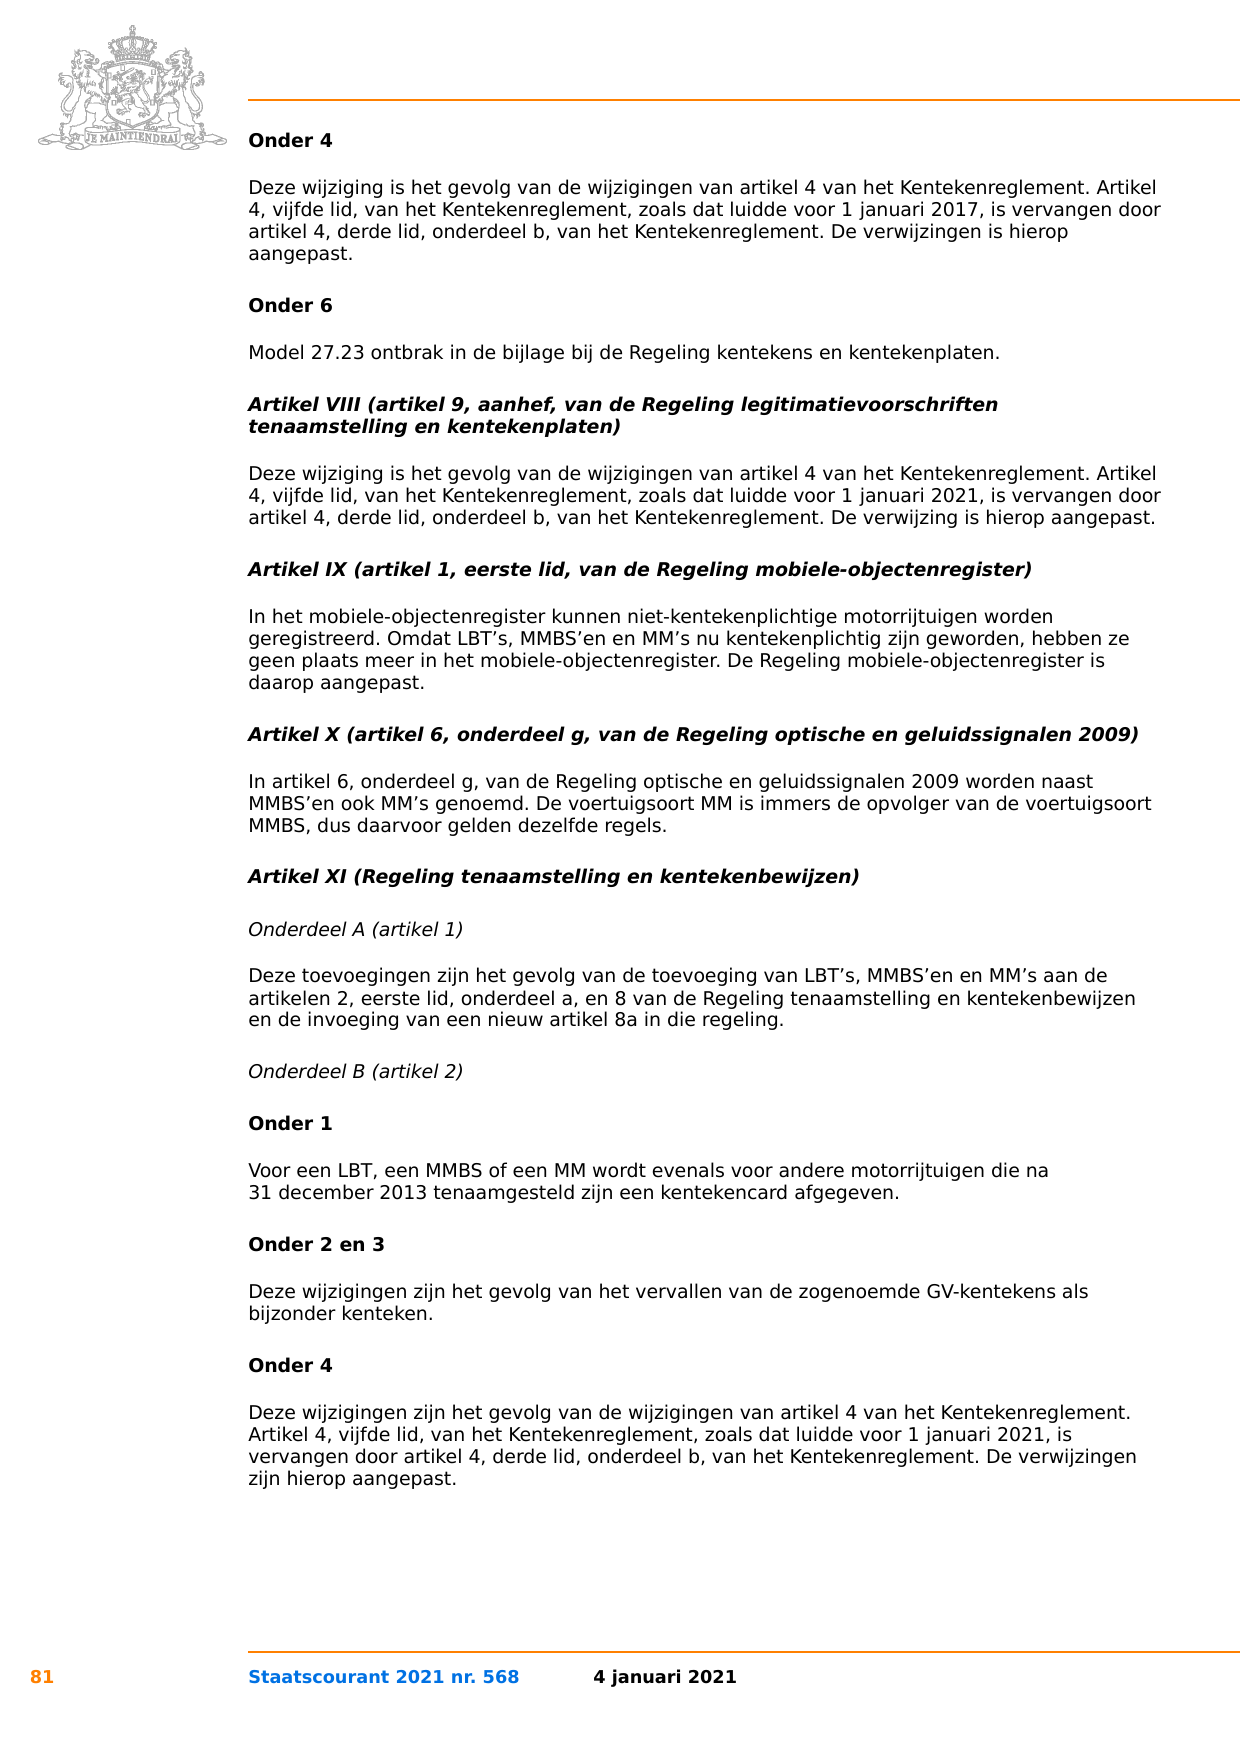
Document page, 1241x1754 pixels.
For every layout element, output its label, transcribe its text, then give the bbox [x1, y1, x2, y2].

text Voor een LBT, een MMBS of een MM wordt evenals voor andere motorrijtuigen die na 31 december 2013 tenaamgesteld zijn een kentekencard afgegeven. [248, 1160, 1163, 1204]
subtitle Onder 6 [248, 295, 1163, 317]
subtitle Artikel IX (artikel 1, eerste lid, van de Regeling mobiele-objectenregister) [248, 559, 1163, 581]
text Deze wijzigingen zijn het gevolg van het vervallen van de zogenoemde GV-kentekens als bijzonder kenteken. [248, 1281, 1163, 1325]
text Deze wijziging is het gevolg van de wijzigingen van artikel 4 van het Kentekenreglement. Artikel 4, vijfde lid, van het Kentekenreglement, zoals dat luidde voor 1 januari 2017, is vervangen door artikel 4, derde lid, onderdeel b, van het Kentekenreglement. De verwijzingen is hierop aangepast. [248, 177, 1163, 265]
subtitle Onder 1 [248, 1113, 1163, 1135]
picture [38, 25, 227, 150]
text In artikel 6, onderdeel g, van de Regeling optische en geluidssignalen 2009 worden naast MMBS’en ook MM’s genoemd. De voertuigsoort MM is immers de opvolger van de voertuigsoort MMBS, dus daarvoor gelden dezelfde regels. [248, 771, 1163, 836]
subtitle Onderdeel B (artikel 2) [248, 1061, 1163, 1083]
subtitle Onder 4 [248, 1355, 1163, 1377]
text In het mobiele-objectenregister kunnen niet-kentekenplichtige motorrijtuigen worden geregistreerd. Omdat LBT’s, MMBS’en en MM’s nu kentekenplichtig zijn geworden, hebben ze geen plaats meer in het mobiele-objectenregister. De Regeling mobiele-objectenregister is daarop aangepast. [248, 606, 1163, 693]
subtitle Onder 4 [248, 130, 1163, 152]
subtitle Onder 2 en 3 [248, 1234, 1163, 1256]
subtitle Artikel VIII (artikel 9, aanhef, van de Regeling legitimatievoorschriften tenaamstelling en kentekenplaten) [248, 394, 1163, 438]
text Deze wijzigingen zijn het gevolg van de wijzigingen van artikel 4 van het Kentekenreglement. Artikel 4, vijfde lid, van het Kentekenreglement, zoals dat luidde voor 1 januari 2021, is vervangen door artikel 4, derde lid, onderdeel b, van het Kentekenreglement. De verwijzingen zijn hierop aangepast. [248, 1402, 1163, 1490]
text Model 27.23 ontbrak in de bijlage bij de Regeling kentekens en kentekenplaten. [248, 342, 1163, 364]
subtitle Onderdeel A (artikel 1) [248, 918, 1163, 940]
text Deze toevoegingen zijn het gevolg van de toevoeging van LBT’s, MMBS’en en MM’s aan de artikelen 2, eerste lid, onderdeel a, en 8 van de Regeling tenaamstelling en kentekenbewijzen en de invoeging van een nieuw artikel 8a in die regeling. [248, 965, 1163, 1031]
text Deze wijziging is het gevolg van de wijzigingen van artikel 4 van het Kentekenreglement. Artikel 4, vijfde lid, van het Kentekenreglement, zoals dat luidde voor 1 januari 2021, is vervangen door artikel 4, derde lid, onderdeel b, van het Kentekenreglement. De verwijzing is hierop aangepast. [248, 463, 1163, 529]
subtitle Artikel XI (Regeling tenaamstelling en kentekenbewijzen) [248, 866, 1163, 888]
subtitle Artikel X (artikel 6, onderdeel g, van de Regeling optische en geluidssignalen 2009) [248, 723, 1163, 746]
